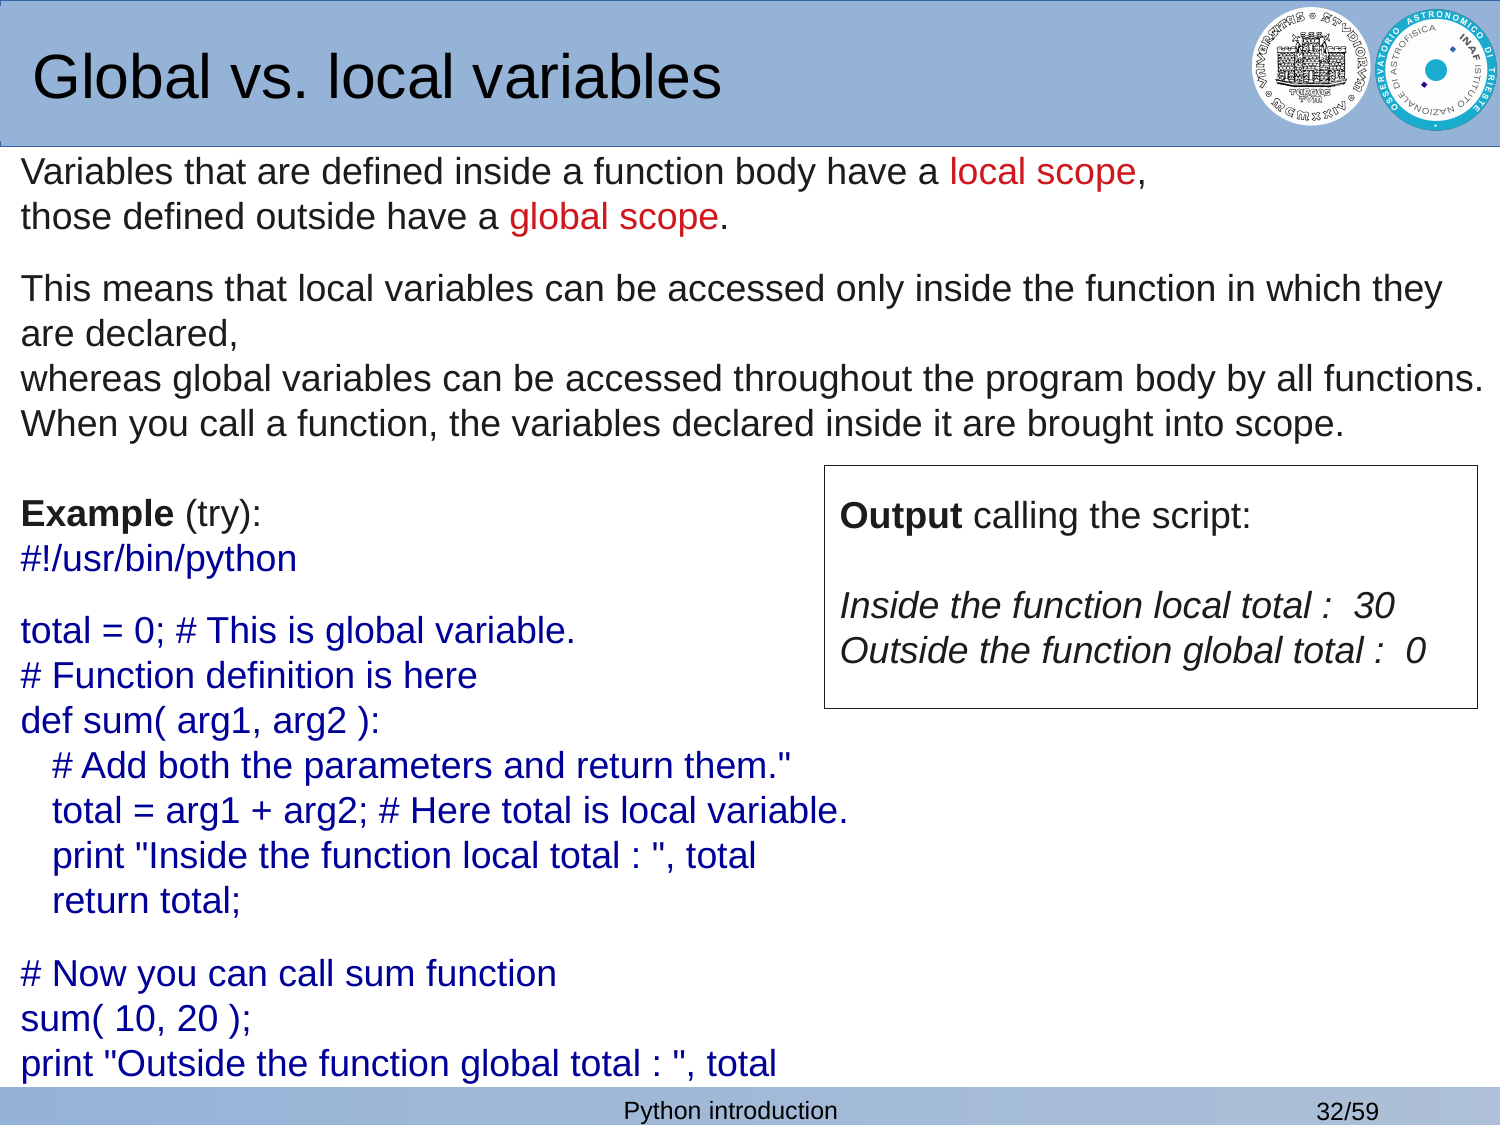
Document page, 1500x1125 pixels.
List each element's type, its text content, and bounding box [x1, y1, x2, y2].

list Variables that are defined inside a function body have a local scope, those defined outside have a global scope. This means that local variables can be accessed only inside the function in which they are declared, whereas global variables can be accessed throughout the program body by all functions. When you call a function, the variables declared inside it are brought into scope. Example (try): #!/usr/bin/python total = 0; # This is global variable. # Function definition is here def sum( arg1, arg2 ): # Add both the parameters and return them." total = arg1 + arg2; # Here total is local variable. print "Inside the function local total : ", total return total; # Now you can call sum function sum( 10, 20 ); print "Outside the function global total : ", total [5, 138, 1500, 1075]
text_box Global vs. local variables [0, 5, 1243, 141]
text_box [824, 465, 1478, 709]
list Output calling the script: Inside the function local total : 30 Outside the function global total : 0 [824, 483, 1485, 716]
picture [1252, 0, 1500, 138]
